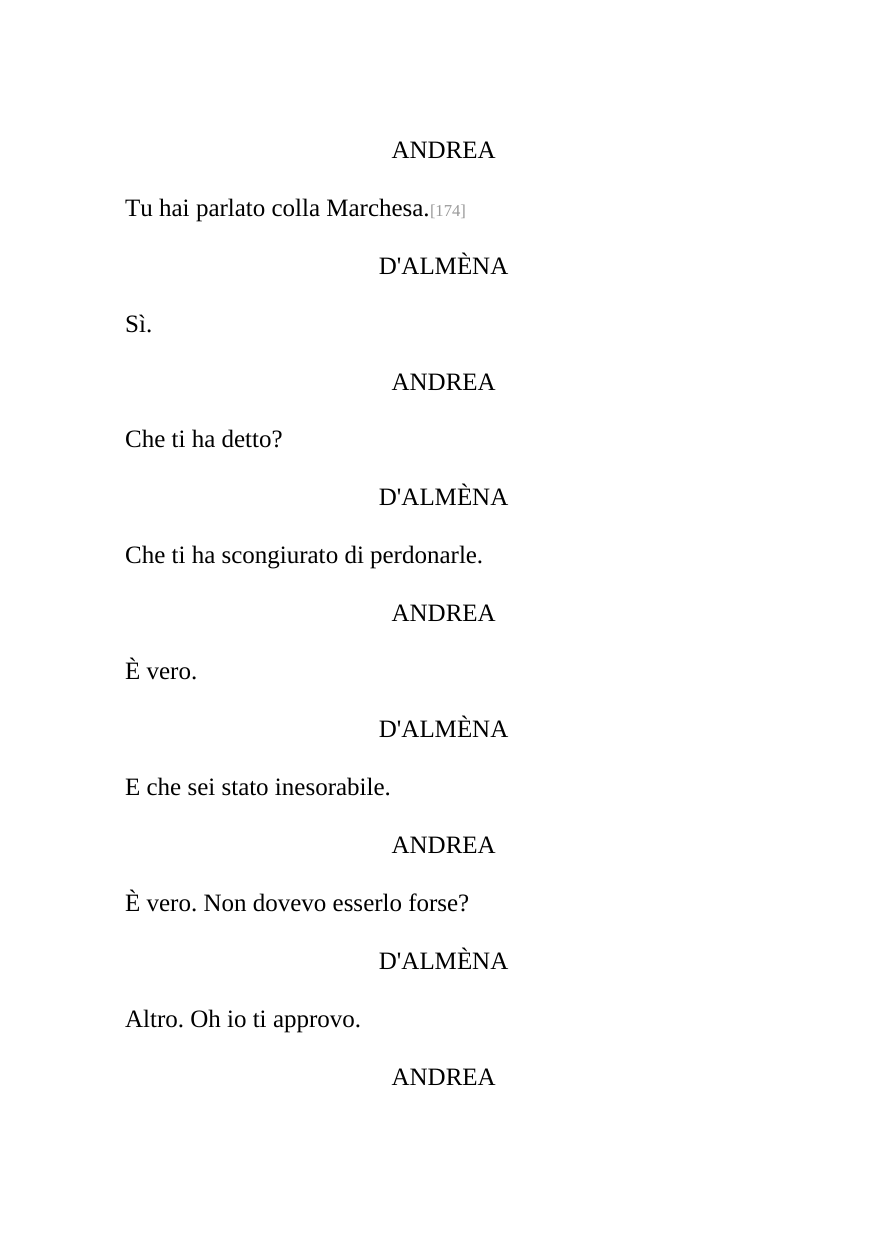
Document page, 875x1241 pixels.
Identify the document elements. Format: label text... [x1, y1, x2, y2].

text D'ALMÈNA [125, 251, 762, 279]
text È vero. Non dovevo esserlo forse? [125, 888, 762, 917]
text Che ti ha detto? [125, 424, 762, 453]
text È vero. [125, 656, 762, 685]
text Sì. [125, 309, 762, 337]
text ANDREA [125, 135, 762, 164]
text ANDREA [125, 1062, 762, 1090]
text D'ALMÈNA [125, 946, 762, 974]
text D'ALMÈNA [125, 482, 762, 511]
text D'ALMÈNA [125, 714, 762, 743]
text E che sei stato inesorabile. [125, 772, 762, 801]
text ANDREA [125, 830, 762, 859]
text Che ti ha scongiurato di perdonarle. [125, 540, 762, 569]
text ANDREA [125, 598, 762, 627]
text Tu hai parlato colla Marchesa.[174] [125, 193, 762, 222]
text ANDREA [125, 367, 762, 395]
text Altro. Oh io ti approvo. [125, 1004, 762, 1032]
